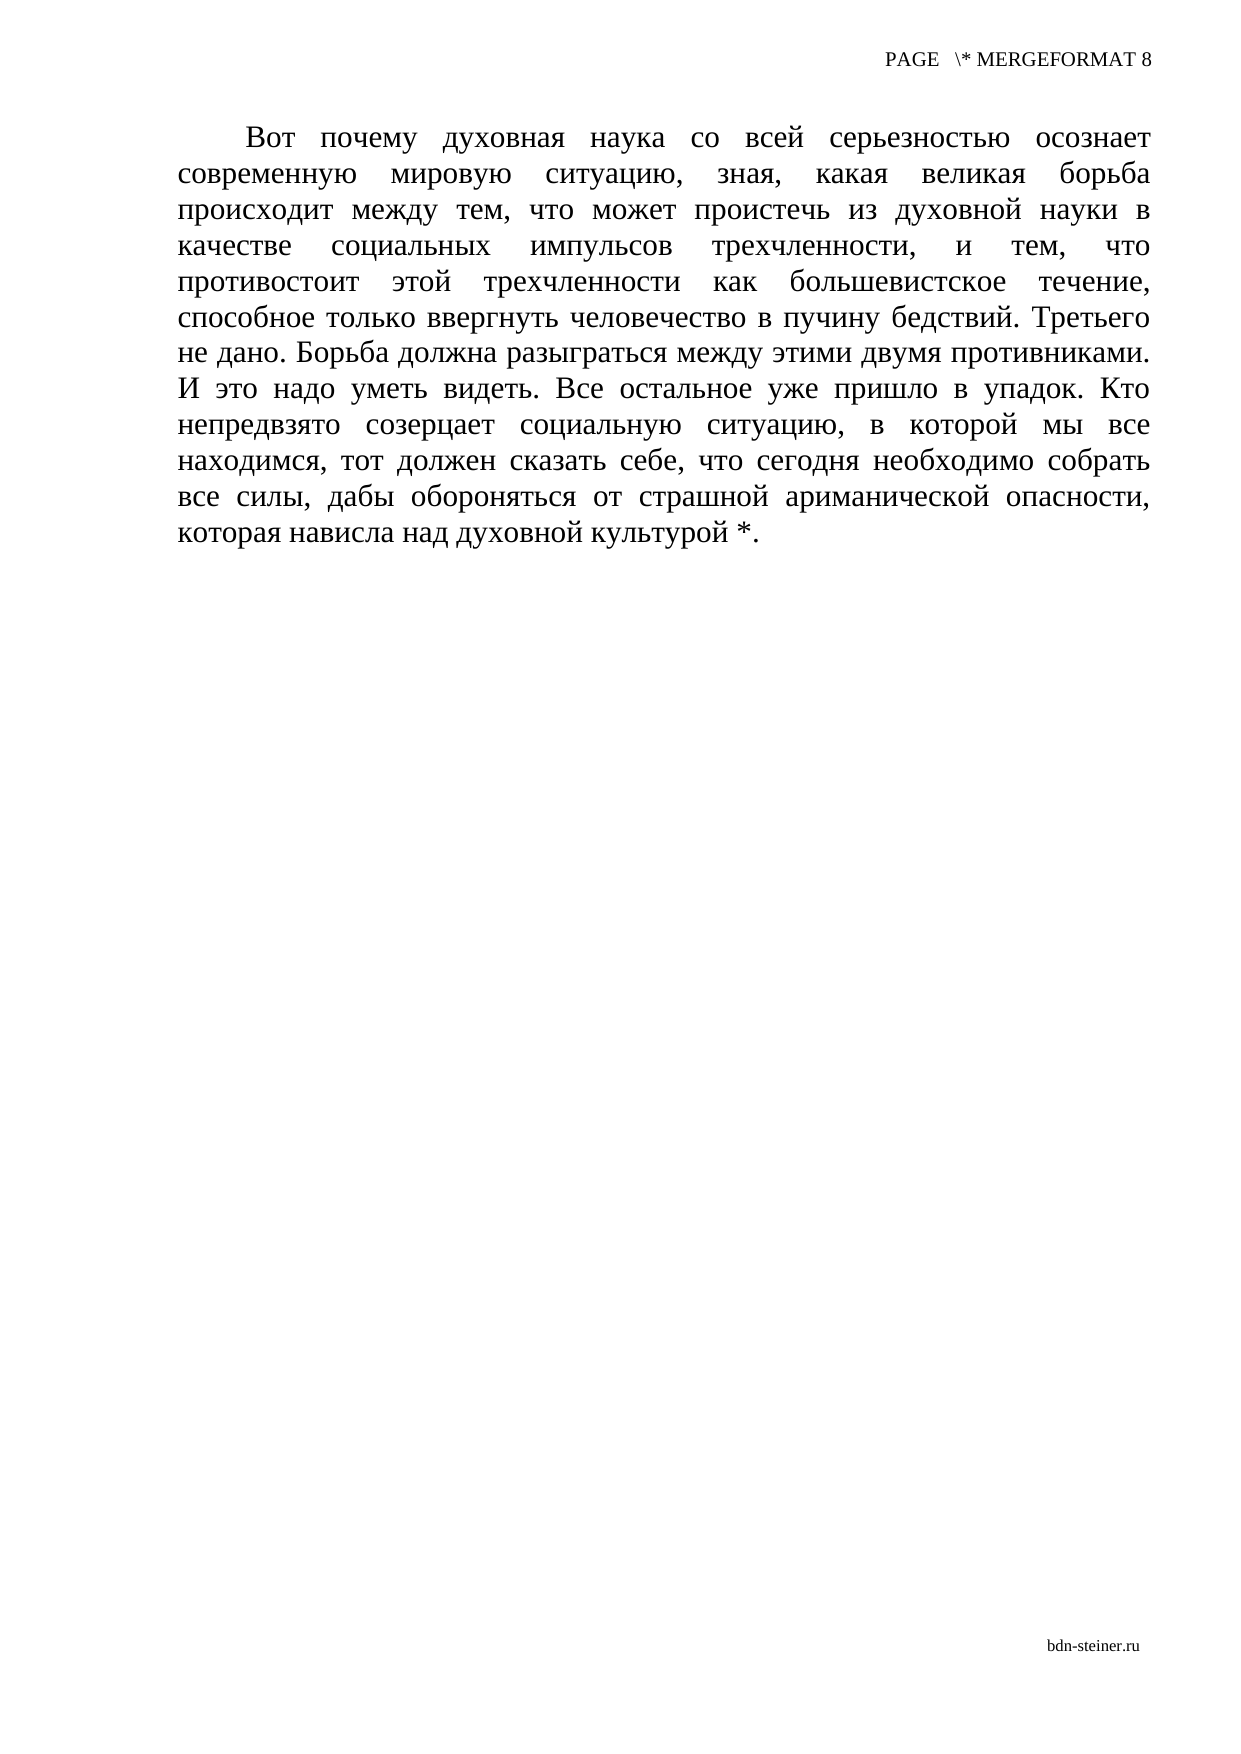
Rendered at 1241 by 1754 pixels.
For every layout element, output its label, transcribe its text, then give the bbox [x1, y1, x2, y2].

text Вот почему духовная наука со всей серьезностью осознает современную мировую ситуацию, зная, какая великая борьба происходит между тем, что может проистечь из духовной науки в качестве социальных импульсов трехчленности, и тем, что противостоит этой трехчленности как большевистское течение, способное только ввергнуть человечество в пучину бедствий. Третьего не дано. Борьба должна разыграться между этими двумя противниками. И это надо уметь видеть. Все остальное уже пришло в упадок. Кто непредвзято созерцает социальную ситуацию, в которой мы все находимся, тот должен сказать себе, что сегодня необходимо собрать все силы, дабы обороняться от страшной ариманической опасности, которая нависла над духовной культурой *. [177, 118, 1152, 549]
